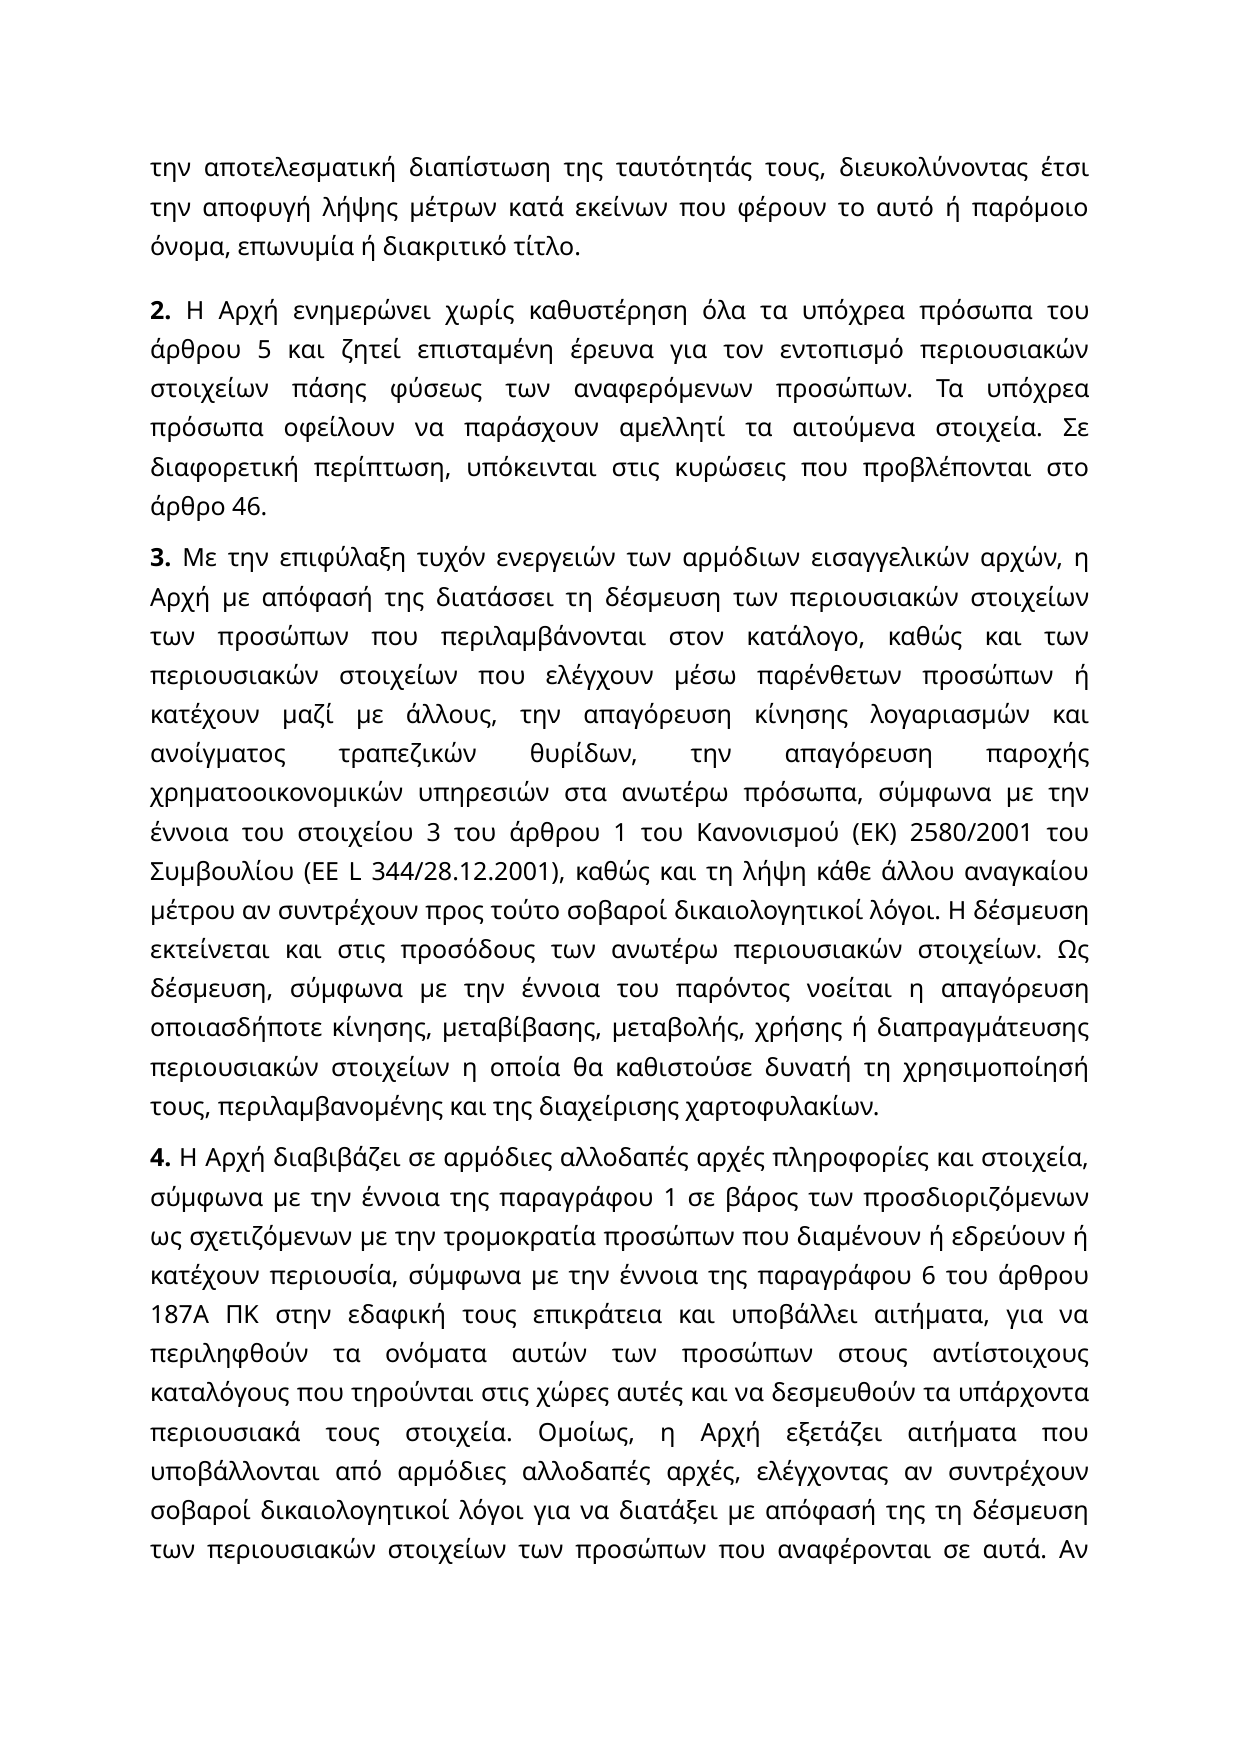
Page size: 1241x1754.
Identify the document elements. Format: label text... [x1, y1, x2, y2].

text 3. Με την επιφύλαξη τυχόν ενεργειών των αρμόδιων εισαγγελικών αρχών, η Αρχή με απόφασή της διατάσσει τη δέσμευση των περιουσιακών στοιχείων των προσώπων που περιλαμβάνονται στον κατάλογο, καθώς και των περιουσιακών στοιχείων που ελέγχουν μέσω παρένθετων προσώπων ή κατέχουν μαζί με άλλους, την απαγόρευση κίνησης λογαριασμών και ανοίγματος τραπεζικών θυρίδων, την απαγόρευση παροχής χρηματοοικονομικών υπηρεσιών στα ανωτέρω πρόσωπα, σύμφωνα με την έννοια του στοιχείου 3 του άρθρου 1 του Κανονισμού (ΕΚ) 2580/2001 του Συμβουλίου (EE L 344/28.12.2001), καθώς και τη λήψη κάθε άλλου αναγκαίου μέτρου αν συντρέχουν προς τούτο σοβαροί δικαιολογητικοί λόγοι. Η δέσμευση εκτείνεται και στις προσόδους των ανωτέρω περιουσιακών στοιχείων. Ως δέσμευση, σύμφωνα με την έννοια του παρόντος νοείται η απαγόρευση οποιασδήποτε κίνησης, μεταβίβασης, μεταβολής, χρήσης ή διαπραγμάτευσης περιουσιακών στοιχείων η οποία θα καθιστούσε δυνατή τη χρησιμοποίησή τους, περιλαμβανομένης και της διαχείρισης χαρτοφυλακίων. [150, 540, 1090, 1122]
text 4. Η Αρχή διαβιβάζει σε αρμόδιες αλλοδαπές αρχές πληροφορίες και στοιχεία, σύμφωνα με την έννοια της παραγράφου 1 σε βάρος των προσδιοριζόμενων ως σχετιζόμενων με την τρομοκρατία προσώπων που διαμένουν ή εδρεύουν ή κατέχουν περιουσία, σύμφωνα με την έννοια της παραγράφου 6 του άρθρου 187Α ΠΚ στην εδαφική τους επικράτεια και υποβάλλει αιτήματα, για να περιληφθούν τα ονόματα αυτών των προσώπων στους αντίστοιχους καταλόγους που τηρούνται στις χώρες αυτές και να δεσμευθούν τα υπάρχοντα περιουσιακά τους στοιχεία. Ομοίως, η Αρχή εξετάζει αιτήματα που υποβάλλονται από αρμόδιες αλλοδαπές αρχές, ελέγχοντας αν συντρέχουν σοβαροί δικαιολογητικοί λόγοι για να διατάξει με απόφασή της τη δέσμευση των περιουσιακών στοιχείων των προσώπων που αναφέρονται σε αυτά. Αν [150, 1140, 1090, 1566]
text 2. Η Αρχή ενημερώνει χωρίς καθυστέρηση όλα τα υπόχρεα πρόσωπα του άρθρου 5 και ζητεί επισταμένη έρευνα για τον εντοπισμό περιουσιακών στοιχείων πάσης φύσεως των αναφερόμενων προσώπων. Τα υπόχρεα πρόσωπα οφείλουν να παράσχουν αμελλητί τα αιτούμενα στοιχεία. Σε διαφορετική περίπτωση, υπόκεινται στις κυρώσεις που προβλέπονται στο άρθρο 46. [150, 292, 1090, 522]
text την αποτελεσματική διαπίστωση της ταυτότητάς τους, διευκολύνοντας έτσι την αποφυγή λήψης μέτρων κατά εκείνων που φέρουν το αυτό ή παρόμοιο όνομα, επωνυμία ή διακριτικό τίτλο. [150, 150, 1090, 262]
